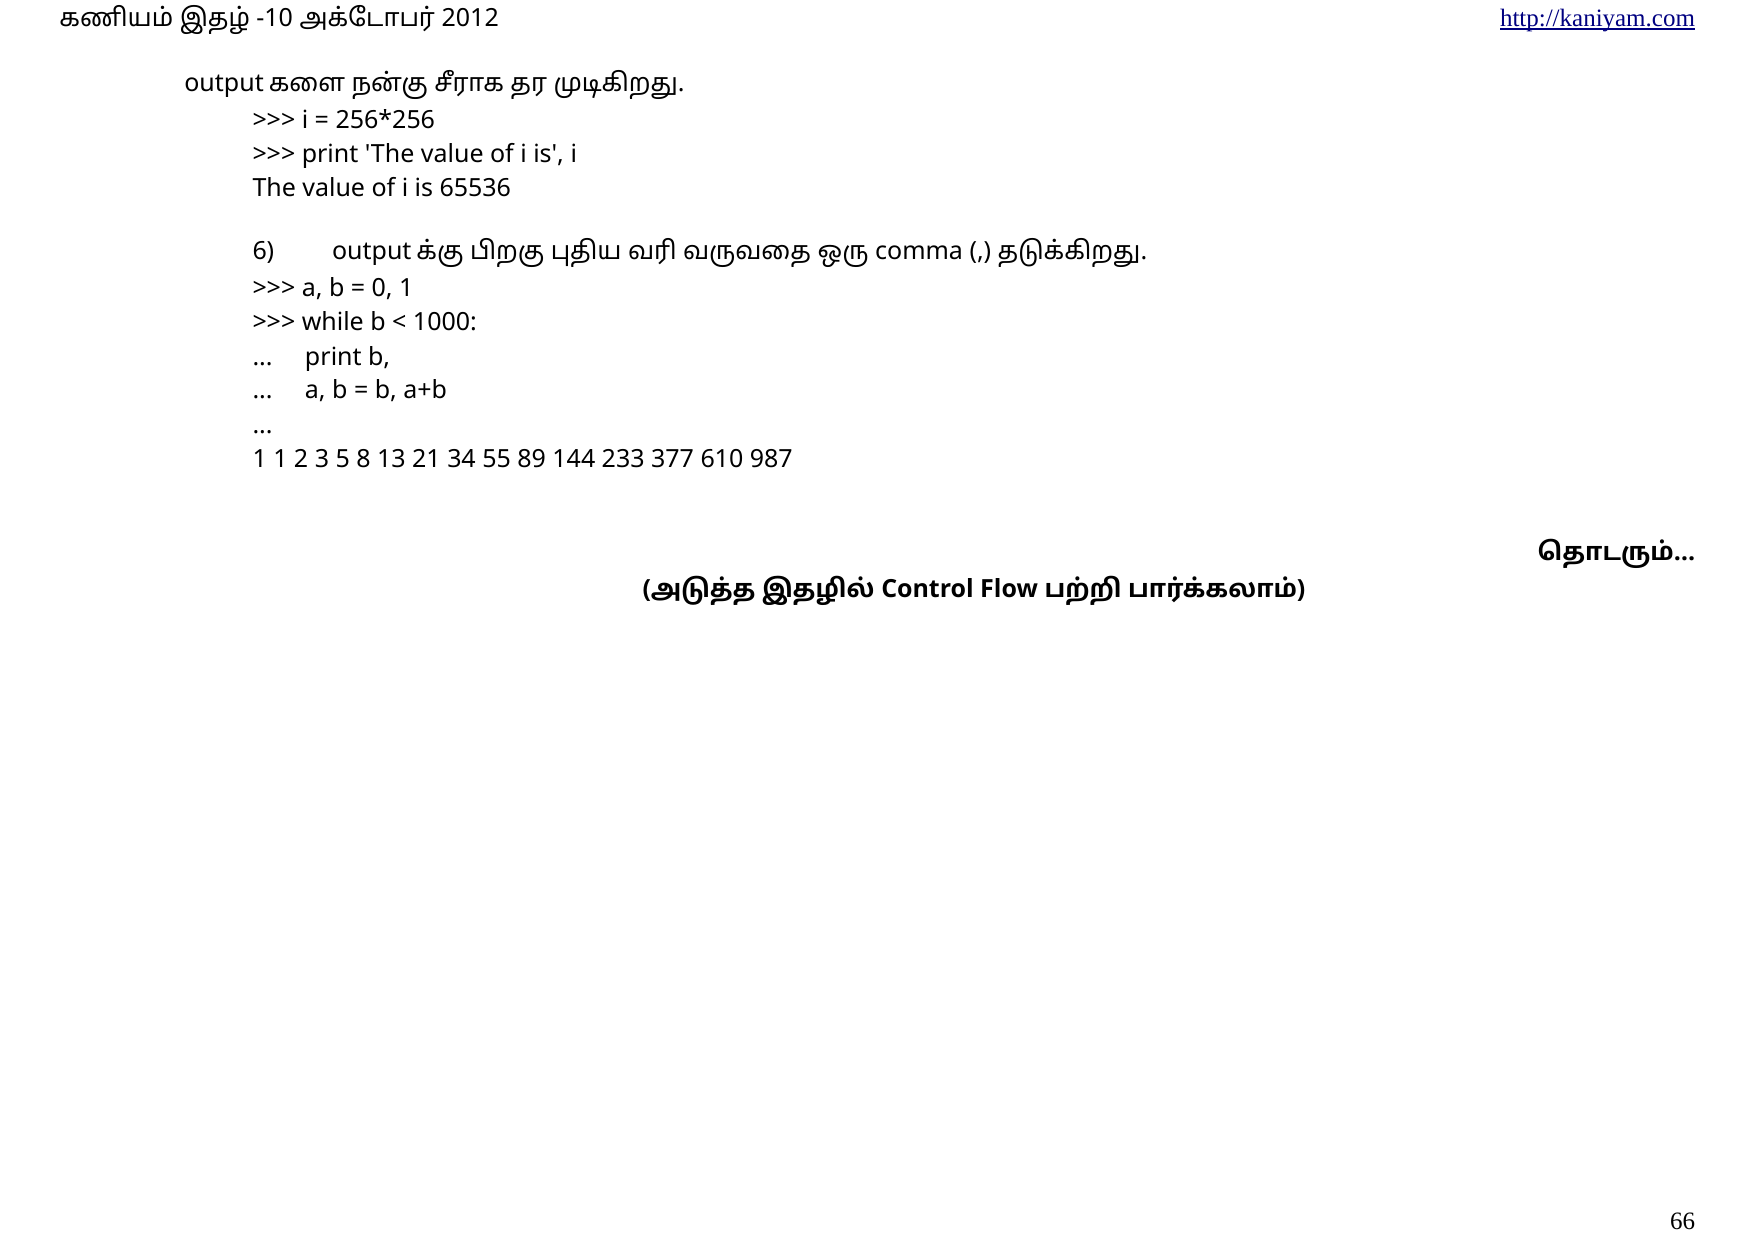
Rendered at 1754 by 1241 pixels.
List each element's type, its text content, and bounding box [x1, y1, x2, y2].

text தொடரும்… [184, 538, 1695, 571]
text 1 1 2 3 5 8 13 21 34 55 89 144 233 377 610 987 [184, 440, 1695, 474]
text The value of i is 65536 [184, 169, 1695, 203]
list outputகளை நன்கு சீராக தர முடிகிறது. [184, 64, 1695, 101]
list outputக்கு பிறகு புதிய வரி வருவதை ஒரு comma (,) தடுக்கிறது. [184, 233, 1695, 270]
text >>> while b < 1000: [184, 304, 1695, 338]
text >>> a, b = 0, 1 [184, 270, 1695, 304]
text ... a, b = b, a+b [184, 372, 1695, 406]
text >>> i = 256*256 [184, 101, 1695, 135]
text ... [184, 406, 1695, 440]
text ... print b, [184, 338, 1695, 372]
text (அடுத்த இதழில் Control Flow பற்றி பார்க்கலாம்) [184, 571, 1695, 607]
text >>> print 'The value of i is', i [184, 135, 1695, 169]
